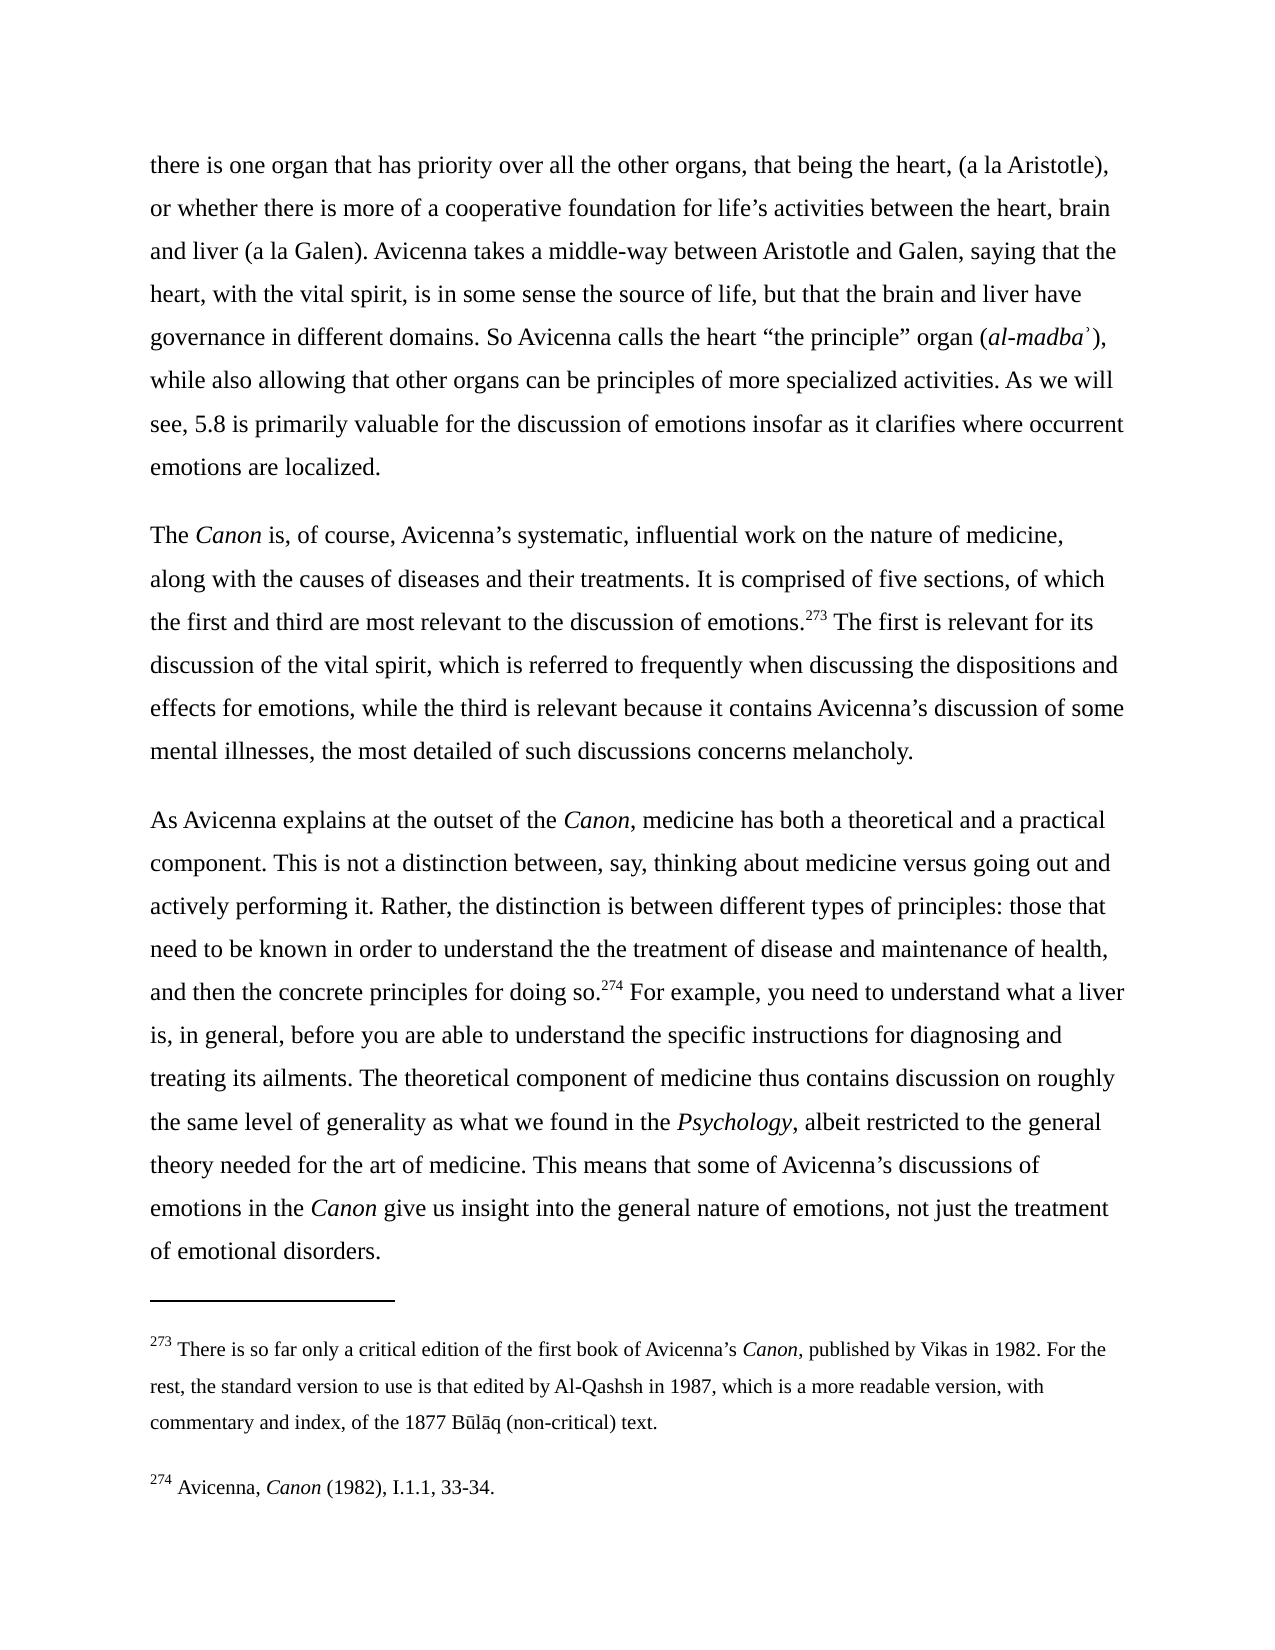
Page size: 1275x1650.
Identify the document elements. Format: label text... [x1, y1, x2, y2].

text there is one organ that has priority over all the other organs, that being the heart, (a la Aristotle), or whether there is more of a cooperative foundation for life’s activities between the heart, brain and liver (a la Galen). Avicenna takes a middle-way between Aristotle and Galen, saying that the heart, with the vital spirit, is in some sense the source of life, but that the brain and liver have governance in different domains. So Avicenna calls the heart “the principle” organ (al-madbaʾ), while also allowing that other organs can be principles of more specialized activities. As we will see, 5.8 is primarily valuable for the discussion of emotions insofar as it clarifies where occurrent emotions are localized. [150, 150, 1125, 481]
text Avicenna, Canon (1982), I.1.1, 33-34. [150, 1471, 1125, 1500]
text There is so far only a critical edition of the first book of Avicenna’s Canon, published by Vikas in 1982. For the rest, the standard version to use is that edited by Al-Qashsh in 1987, which is a more readable version, with commentary and index, of the 1877 Būlāq (non-critical) text. [150, 1333, 1125, 1434]
text The Canon is, of course, Avicenna’s systematic, influential work on the nature of medicine, along with the causes of diseases and their treatments. It is comprised of five sections, of which the first and third are most relevant to the discussion of emotions. The first is relevant for its discussion of the vital spirit, which is referred to frequently when discussing the dispositions and effects for emotions, while the third is relevant because it contains Avicenna’s discussion of some mental illnesses, the most detailed of such discussions concerns melancholy. [150, 521, 1125, 765]
text As Avicenna explains at the outset of the Canon, medicine has both a theoretical and a practical component. This is not a distinction between, say, thinking about medicine versus going out and actively performing it. Rather, the distinction is between different types of principles: those that need to be known in order to understand the the treatment of disease and maintenance of health, and then the concrete principles for doing so. For example, you need to understand what a liver is, in general, before you are able to understand the specific instructions for diagnosing and treating its ailments. The theoretical component of medicine thus contains discussion on roughly the same level of generality as what we found in the Psychology, albeit restricted to the general theory needed for the art of medicine. This means that some of Avicenna’s discussions of emotions in the Canon give us insight into the general nature of emotions, not just the treatment of emotional disorders. [150, 805, 1125, 1265]
